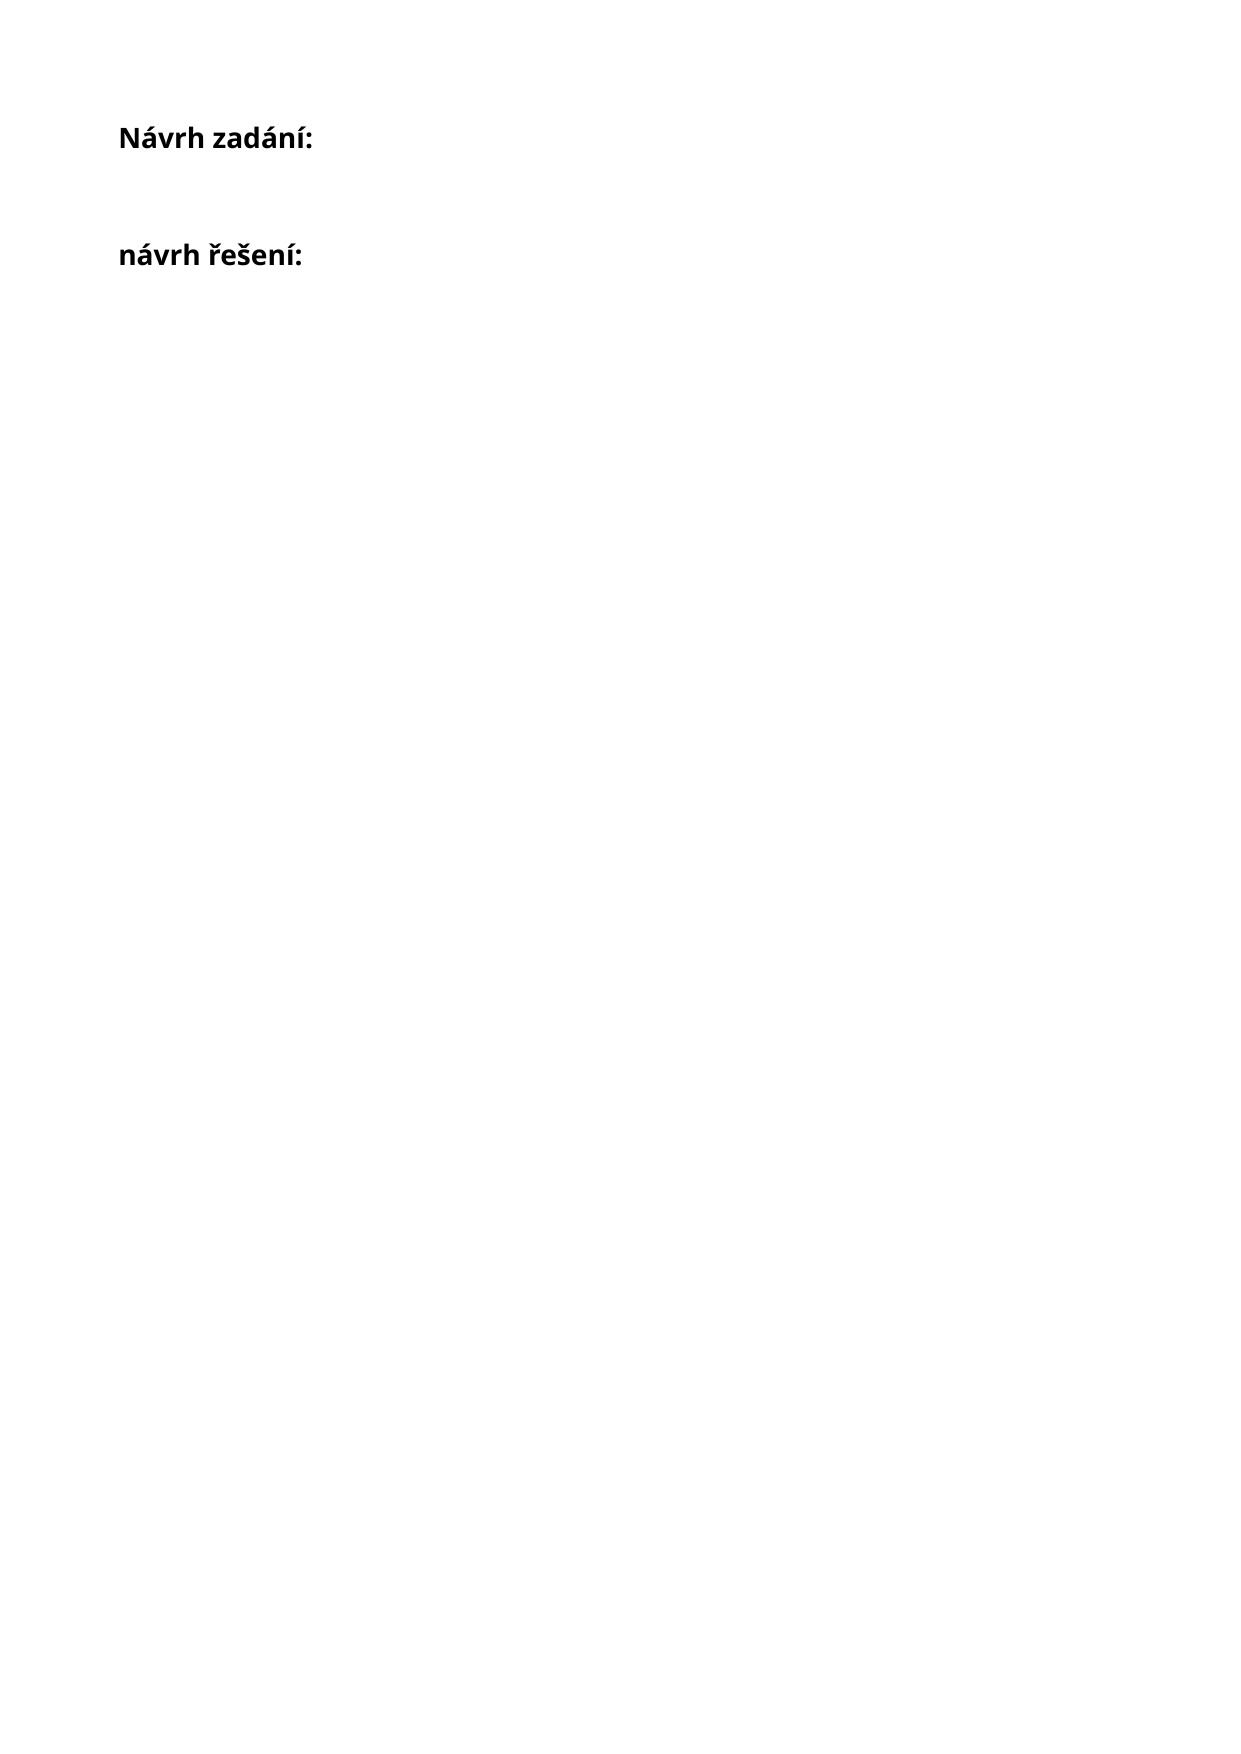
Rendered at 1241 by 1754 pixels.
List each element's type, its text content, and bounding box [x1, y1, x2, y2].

text návrh řešení: [118, 235, 1122, 274]
text Návrh zadání: [118, 118, 1122, 156]
